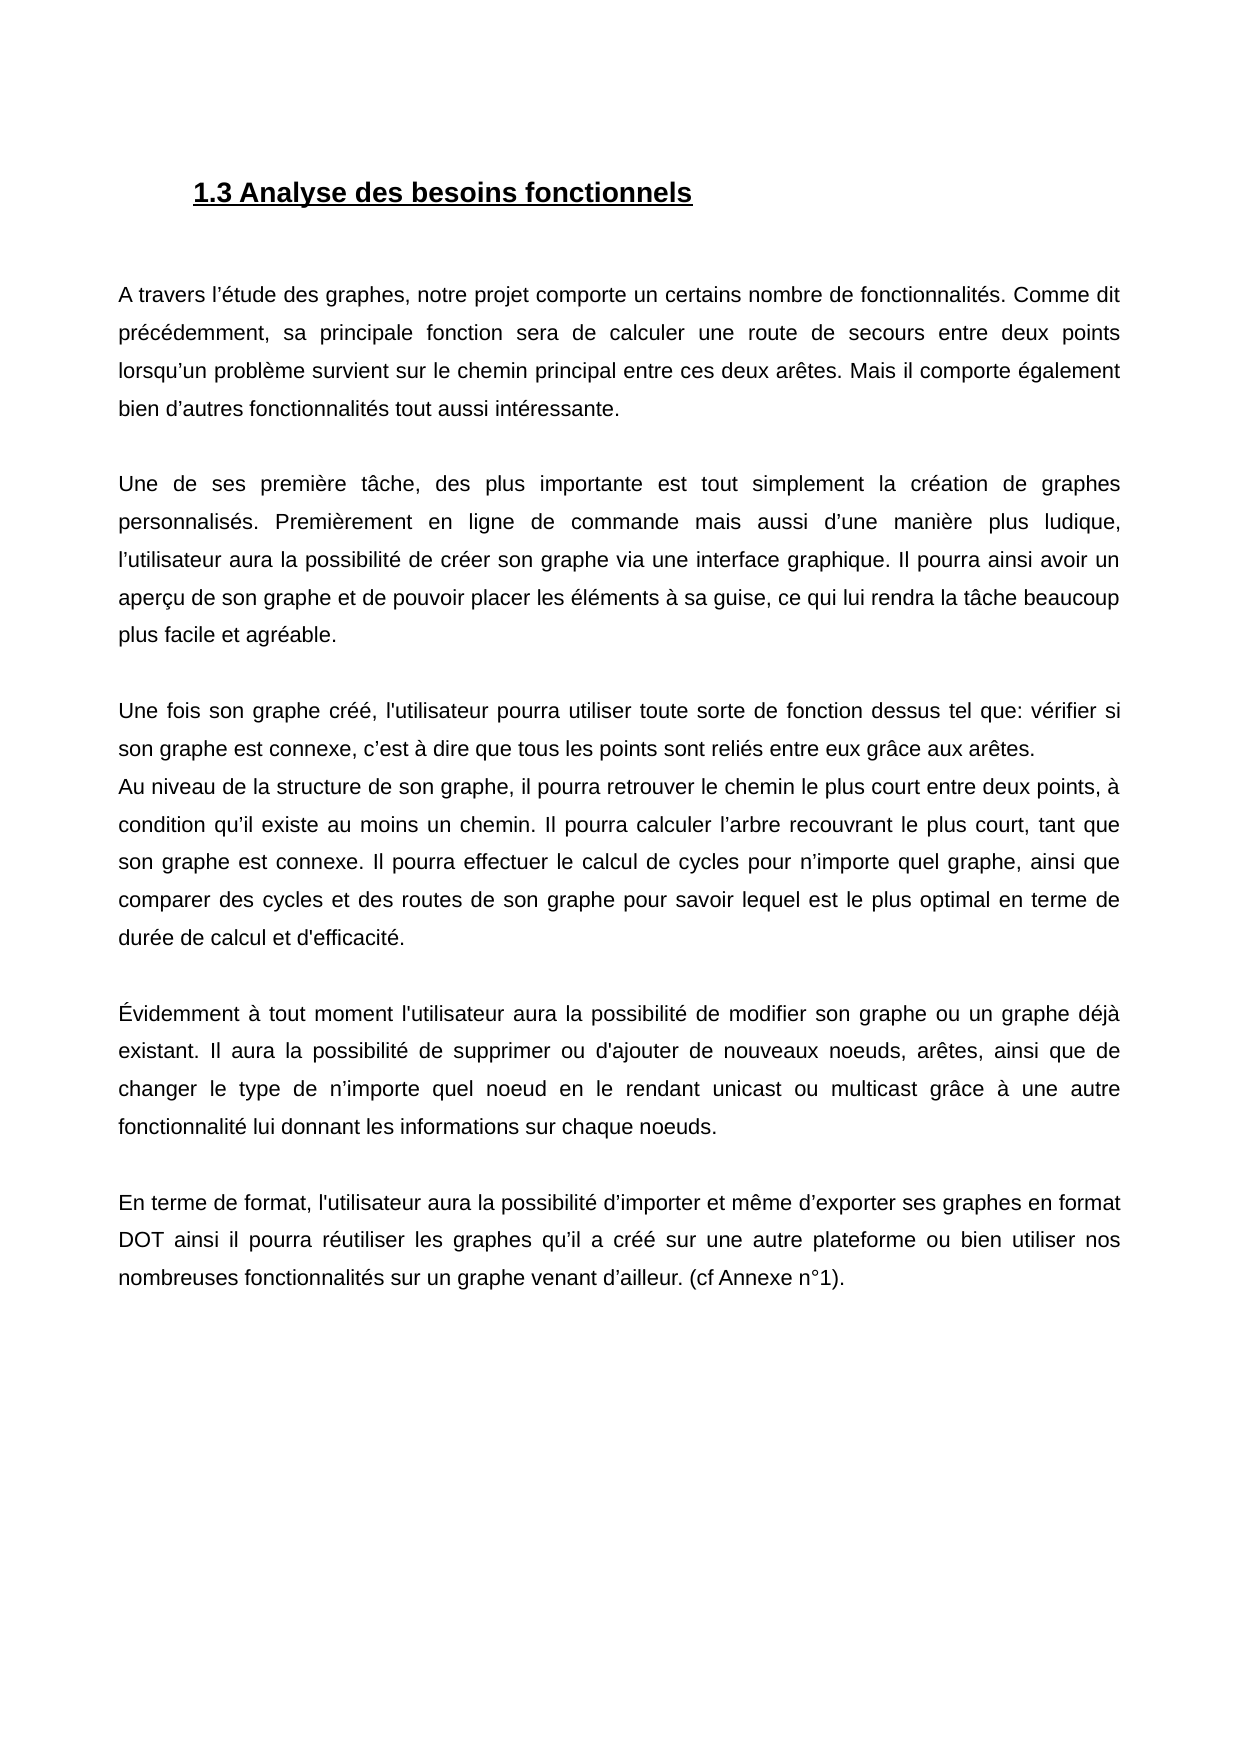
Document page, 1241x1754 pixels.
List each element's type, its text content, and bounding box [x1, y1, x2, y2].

text Évidemment à tout moment l'utilisateur aura la possibilité de modifier son graphe ou un graphe déjà existant. Il aura la possibilité de supprimer ou d'ajouter de nouveaux noeuds, arêtes, ainsi que de changer le type de n’importe quel noeud en le rendant unicast ou multicast grâce à une autre fonctionnalité lui donnant les informations sur chaque noeuds. [118, 1001, 1122, 1139]
text Une de ses première tâche, des plus importante est tout simplement la création de graphes personnalisés. Premièrement en ligne de commande mais aussi d’une manière plus ludique, l’utilisateur aura la possibilité de créer son graphe via une interface graphique. Il pourra ainsi avoir un aperçu de son graphe et de pouvoir placer les éléments à sa guise, ce qui lui rendra la tâche beaucoup plus facile et agréable. [118, 471, 1122, 648]
text A travers l’étude des graphes, notre projet comporte un certains nombre de fonctionnalités. Comme dit précédemment, sa principale fonction sera de calculer une route de secours entre deux points lorsqu’un problème survient sur le chemin principal entre ces deux arêtes. Mais il comporte également bien d’autres fonctionnalités tout aussi intéressante. [118, 282, 1122, 421]
text Au niveau de la structure de son graphe, il pourra retrouver le chemin le plus court entre deux points, à condition qu’il existe au moins un chemin. Il pourra calculer l’arbre recouvrant le plus court, tant que son graphe est connexe. Il pourra effectuer le calcul de cycles pour n’importe quel graphe, ainsi que comparer des cycles et des routes de son graphe pour savoir lequel est le plus optimal en terme de durée de calcul et d'efficacité. [118, 774, 1122, 950]
text 1.3 Analyse des besoins fonctionnels [118, 176, 1122, 208]
text En terme de format, l'utilisateur aura la possibilité d’importer et même d’exporter ses graphes en format DOT ainsi il pourra réutiliser les graphes qu’il a créé sur une autre plateforme ou bien utiliser nos nombreuses fonctionnalités sur un graphe venant d’ailleur. (cf Annexe n°1). [118, 1189, 1122, 1290]
text Une fois son graphe créé, l'utilisateur pourra utiliser toute sorte de fonction dessus tel que: vérifier si son graphe est connexe, c’est à dire que tous les points sont reliés entre eux grâce aux arêtes. [118, 698, 1122, 761]
